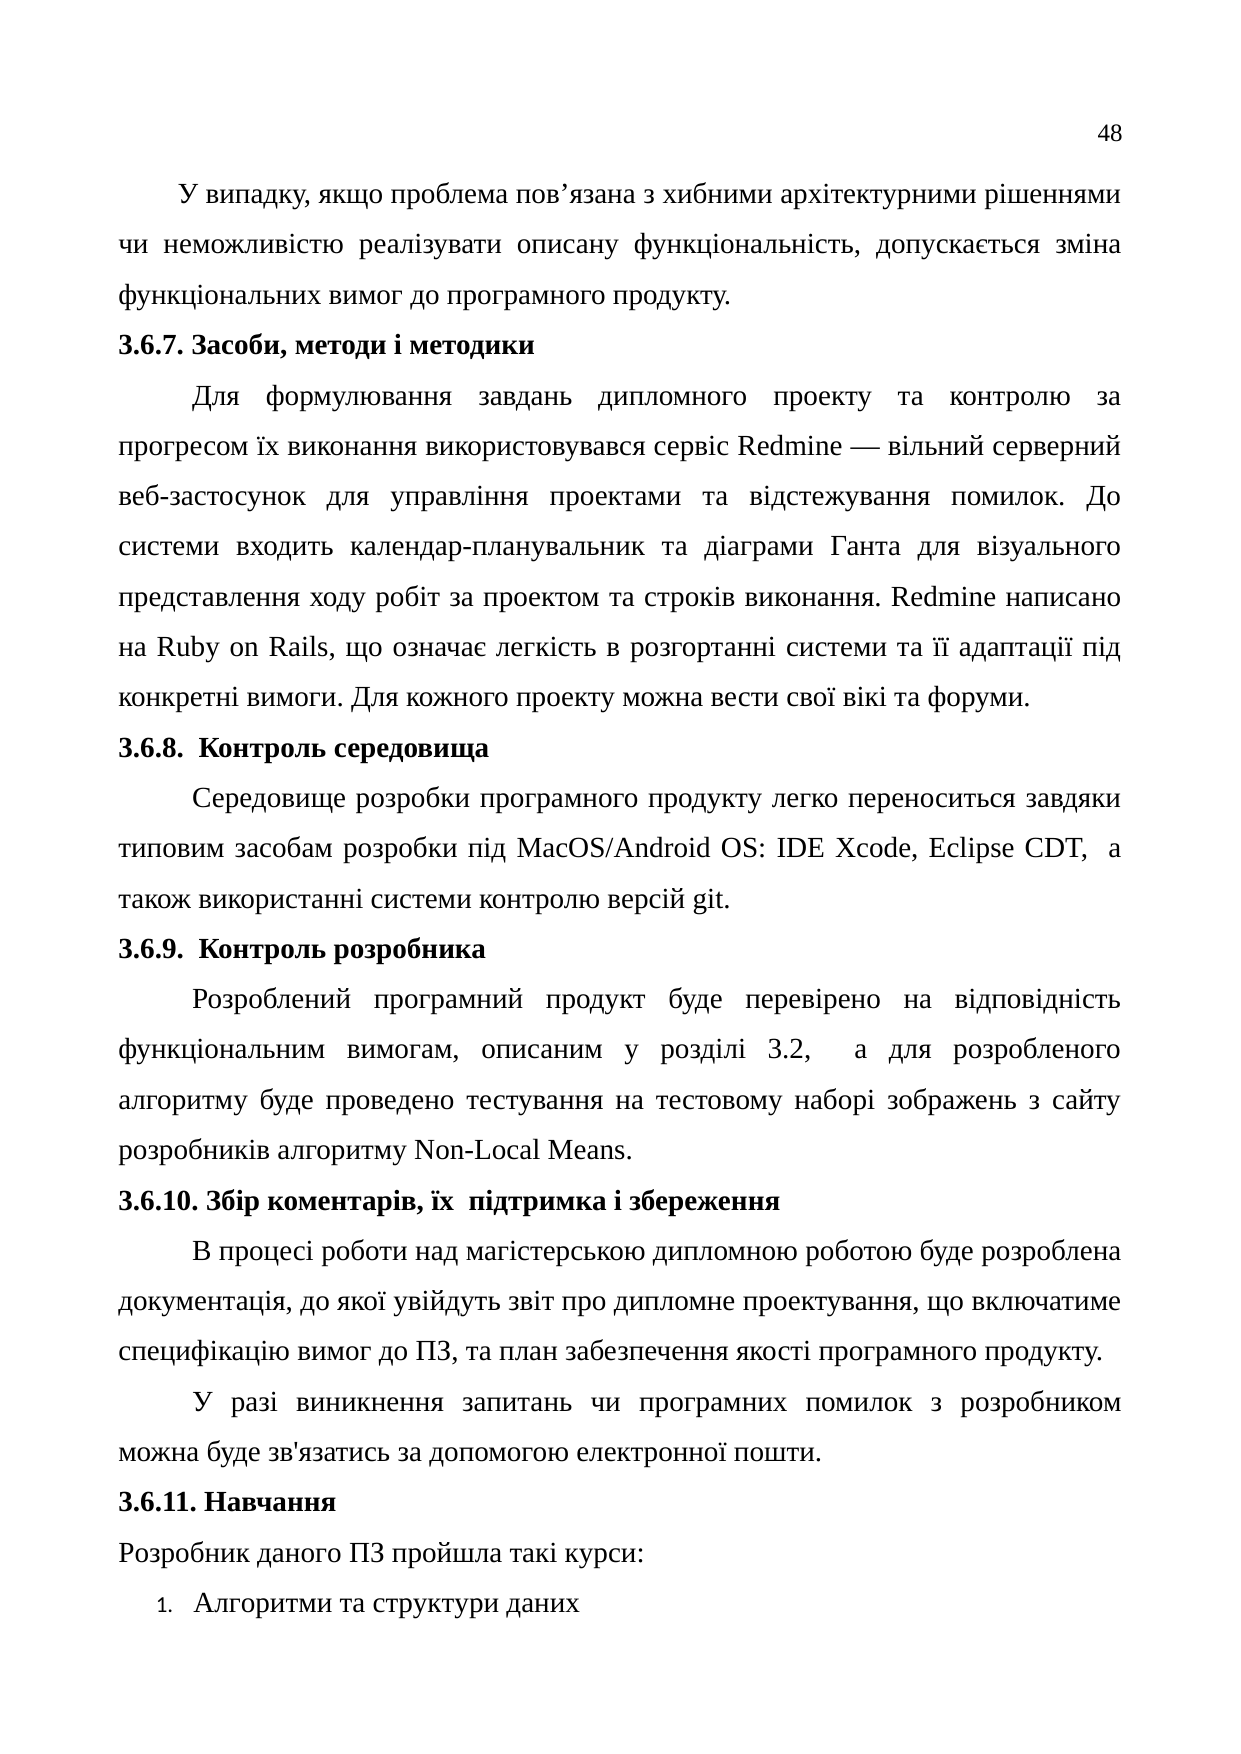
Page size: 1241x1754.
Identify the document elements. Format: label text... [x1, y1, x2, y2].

subtitle 3.6.8. Контроль середовища [118, 730, 1122, 763]
text В процесі роботи над магістерською дипломною роботою буде розроблена документація, до якої увійдуть звіт про дипломне проектування, що включатиме специфікацію вимог до ПЗ, та план забезпечення якості програмного продукту. [118, 1233, 1122, 1367]
text Розроблений програмний продукт буде перевірено на відповідність функціональним вимогам, описаним у розділі 3.2, а для розробленого алгоритму буде проведено тестування на тестовому наборі зображень з сайту розробників алгоритму Non-Local Means. [118, 981, 1122, 1166]
text Для формулювання завдань дипломного проекту та контролю за прогресом їх виконання використовувався сервіс Redmine — вільний серверний веб-застосунок для управління проектами та відстежування помилок. До системи входить календар-планувальник та діаграми Ганта для візуального представлення ходу робіт за проектом та строків виконання. Redmine написано на Ruby on Rails, що означає легкість в розгортанні системи та її адаптації під конкретні вимоги. Для кожного проекту можна вести свої вікі та форуми. [118, 378, 1122, 713]
subtitle 3.6.9. Контроль розробника [118, 931, 1122, 964]
list Алгоритми та структури даних [156, 1585, 1122, 1619]
text У разі виникнення запитань чи програмних помилок з розробником можна буде зв'язатись за допомогою електронної пошти. [118, 1384, 1122, 1468]
text Середовище розробки програмного продукту легко переноситься завдяки типовим засобам розробки під MacOS/Android OS: IDE Xcode, Eclipse CDT, а також використанні системи контролю версій git. [118, 780, 1122, 914]
text У випадку, якщо проблема пов’язана з хибними архітектурними рішеннями чи неможливістю реалізувати описану функціональність, допускається зміна функціональних вимог до програмного продукту. [118, 176, 1122, 311]
text Розробник даного ПЗ пройшла такі курси: [118, 1535, 1122, 1568]
subtitle 3.6.7. Засоби, методи і методики [118, 327, 1122, 361]
subtitle 3.6.11. Навчання [118, 1484, 1122, 1518]
subtitle 3.6.10. Збір коментарів, їх підтримка і збереження [118, 1183, 1122, 1216]
